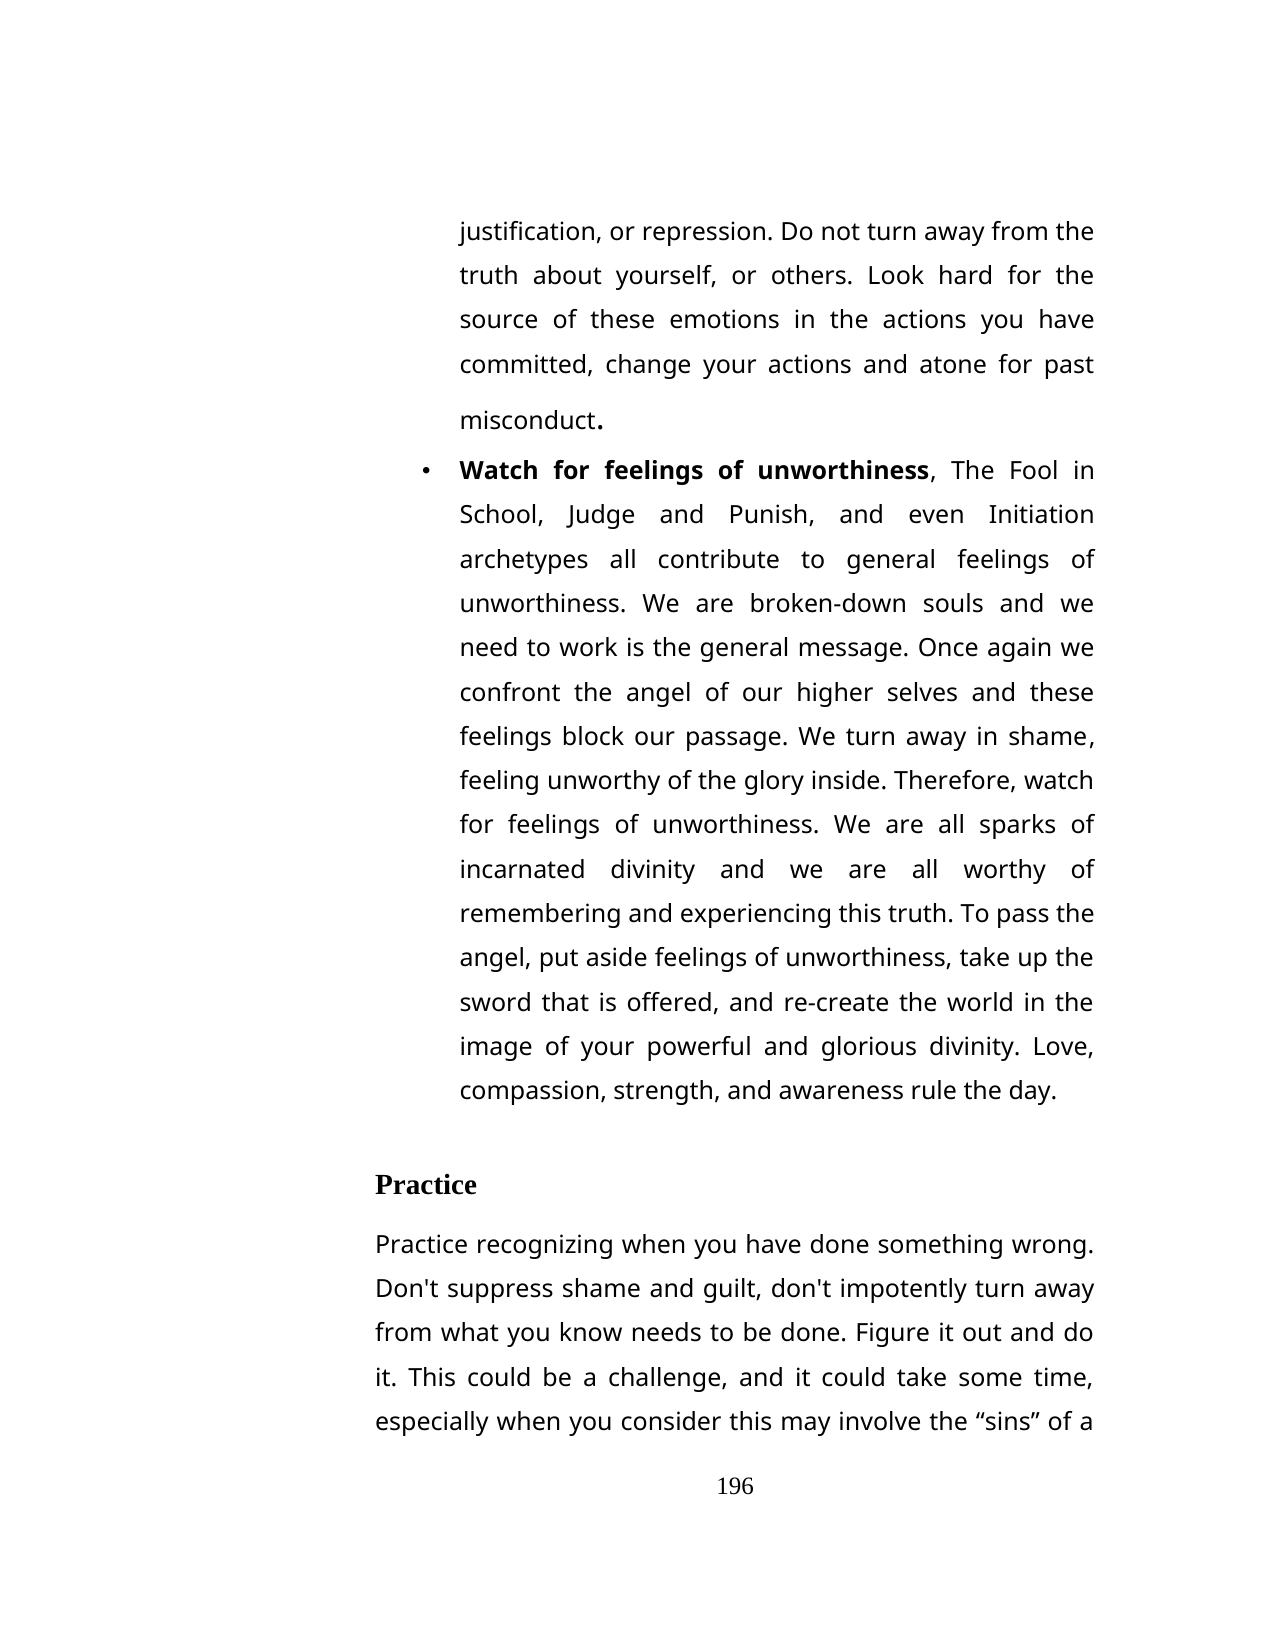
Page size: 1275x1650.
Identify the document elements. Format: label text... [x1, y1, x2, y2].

subtitle Practice [375, 1167, 1095, 1201]
text Practice recognizing when you have done something wrong. Don't suppress shame and guilt, don't impotently turn away from what you know needs to be done. Figure it out and do it. This could be a challenge, and it could take some time, especially when you consider this may involve the “sins” of a [375, 1227, 1095, 1438]
list justification, or repression. Do not turn away from the truth about yourself, or others. Look hard for the source of these emotions in the actions you have committed, change your actions and atone for past misconduct. [422, 213, 1095, 439]
list Watch for feelings of unworthiness, The Fool in School, Judge and Punish, and even Initiation archetypes all contribute to general feelings of unworthiness. We are broken-down souls and we need to work is the general message. Once again we confront the angel of our higher selves and these feelings block our passage. We turn away in shame, feeling unworthy of the glory inside. Therefore, watch for feelings of unworthiness. We are all sparks of incarnated divinity and we are all worthy of remembering and experiencing this truth. To pass the angel, put aside feelings of unworthiness, take up the sword that is offered, and re-create the world in the image of your powerful and glorious divinity. Love, compassion, strength, and awareness rule the day. [422, 453, 1095, 1107]
